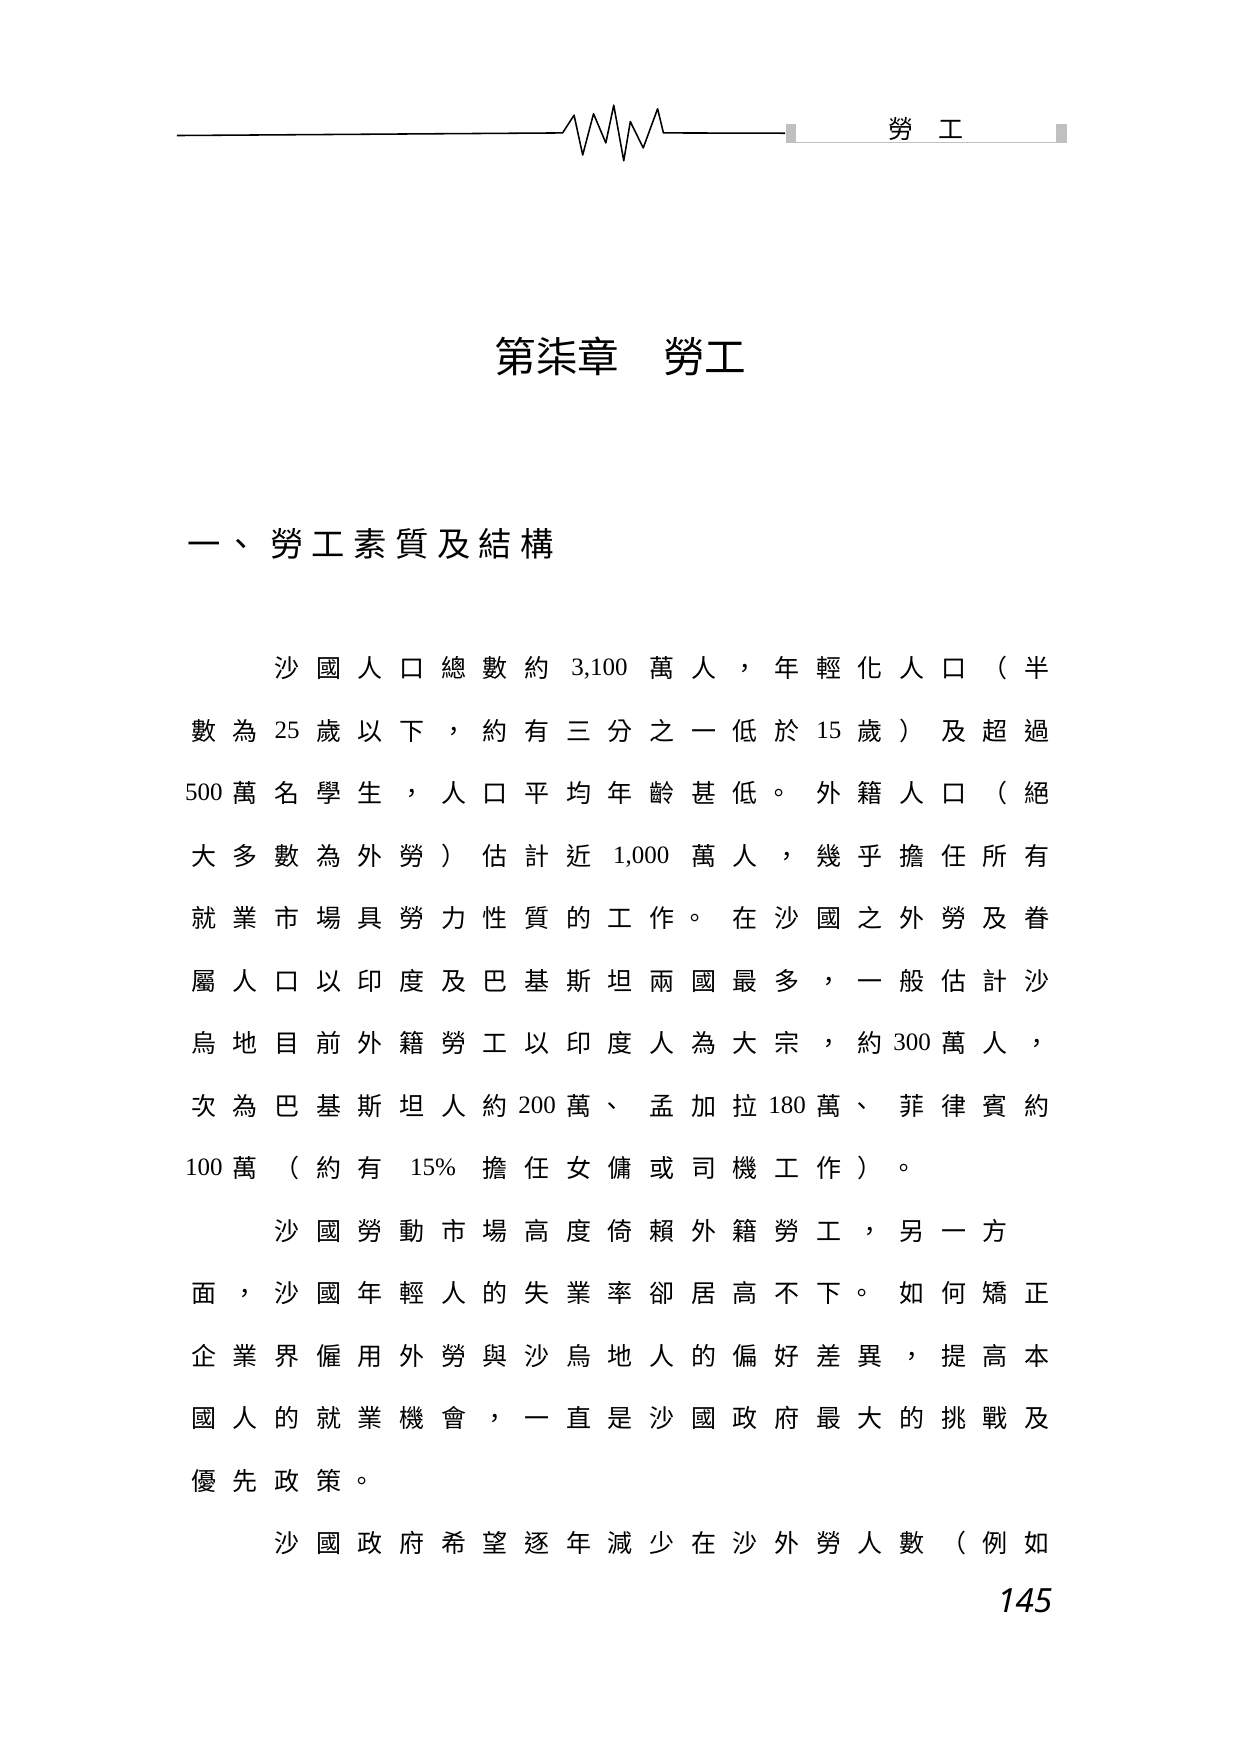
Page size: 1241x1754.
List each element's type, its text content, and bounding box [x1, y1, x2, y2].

text 一、勞工素質及結構 [183, 500, 1058, 563]
text 沙國勞動市場高度倚賴外籍勞工，另一方面，沙國年輕人的失業率卻居高不下。如何矯正企業界僱用外勞與沙烏地人的偏好差異，提高本國人的就業機會，一直是沙國政府最大的挑戰及優先政策。 [183, 1188, 1058, 1500]
text 沙國政府希望逐年減少在沙外勞人數（例如 [183, 1500, 1058, 1563]
text 沙國人口總數約3,100萬人，年輕化人口（半數為25歲以下，約有三分之一低於15歲）及超過500萬名學生，人口平均年齡甚低。外籍人口（絕大多數為外勞）估計近1,000萬人，幾乎擔任所有就業市場具勞力性質的工作。在沙國之外勞及眷屬人口以印度及巴基斯坦兩國最多，一般估計沙烏地目前外籍勞工以印度人為大宗，約300萬人，次為巴基斯坦人約200萬、孟加拉180萬、菲律賓約100萬（約有15%擔任女傭或司機工作）。 [183, 625, 1058, 1188]
text 第柒章 勞工 [183, 313, 1058, 375]
